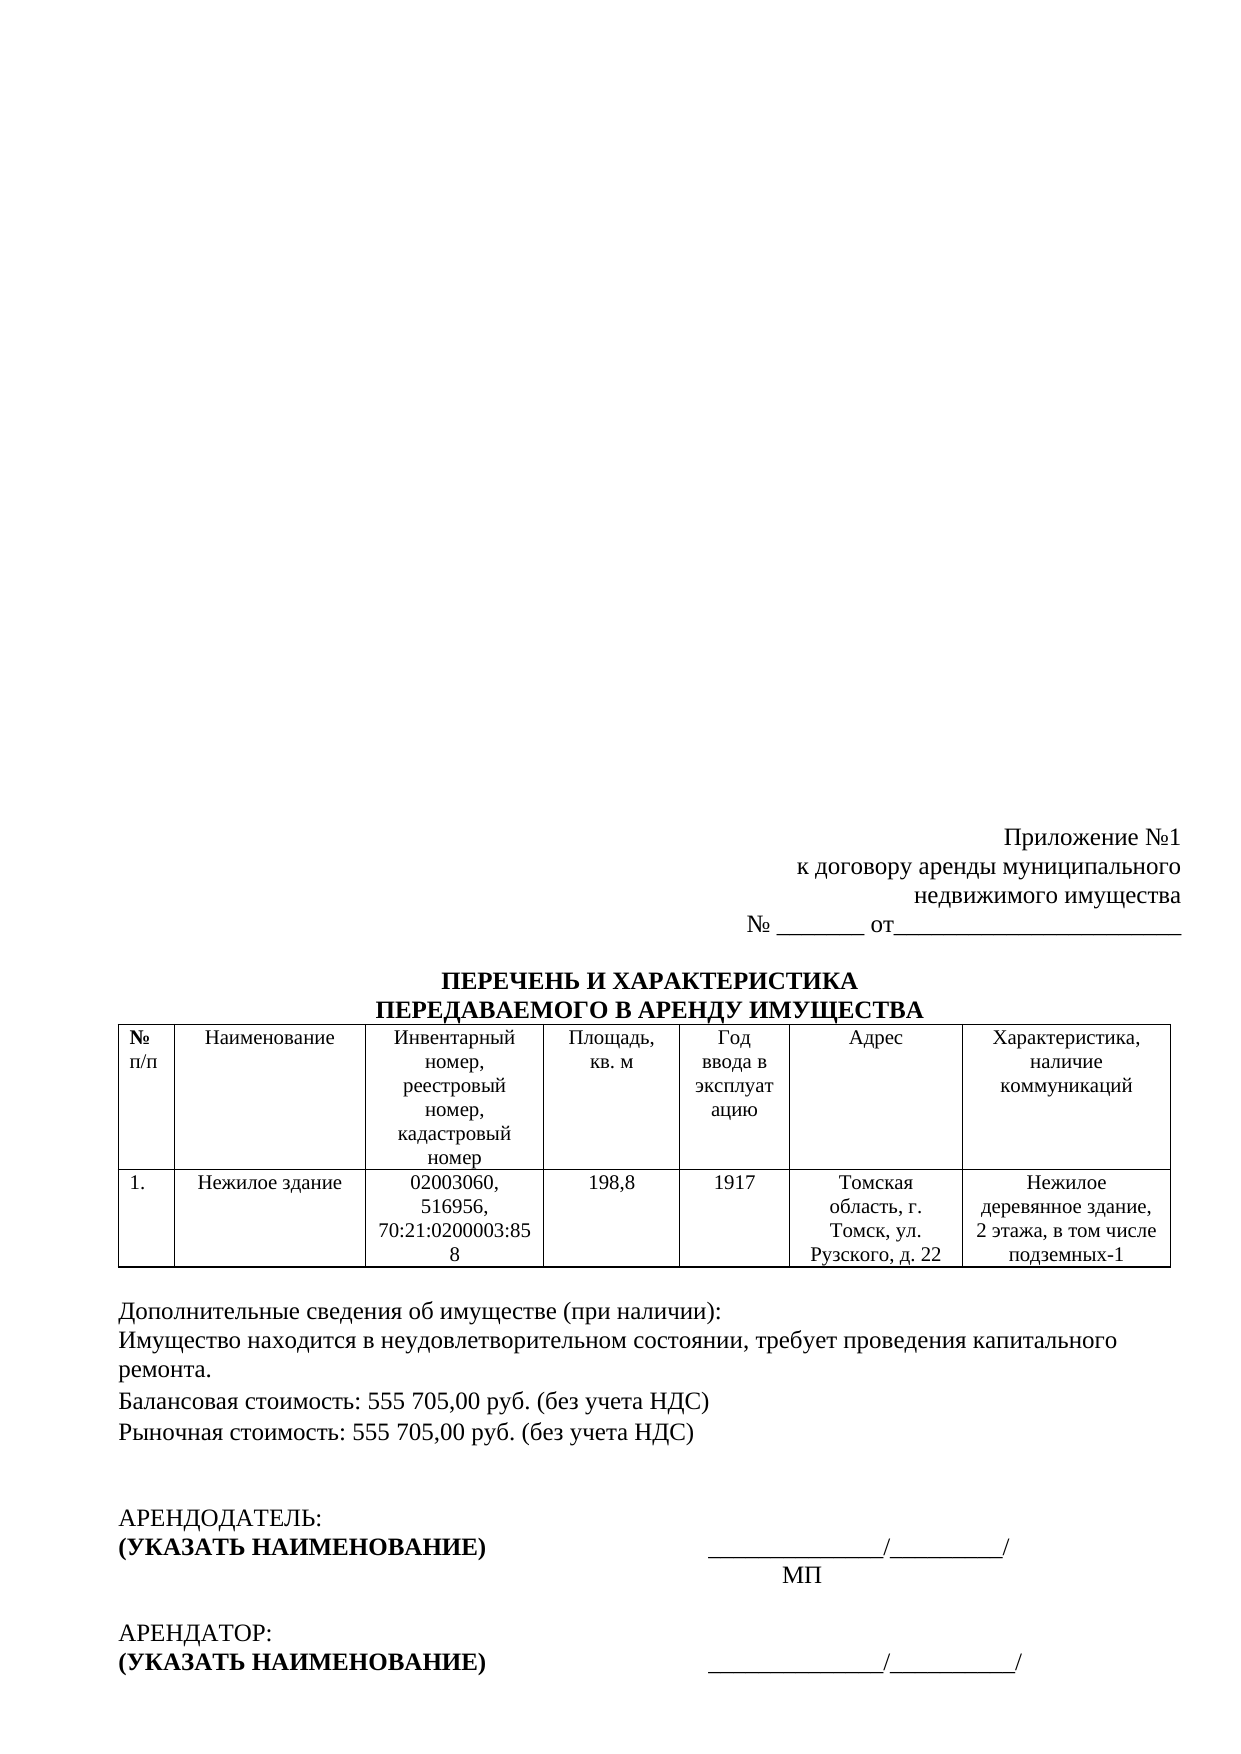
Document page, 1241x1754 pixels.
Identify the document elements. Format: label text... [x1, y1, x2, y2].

table_header Площадь, кв. м [544, 1025, 679, 1169]
table_cell 1. [119, 1170, 174, 1266]
text Имущество находится в неудовлетворительном состоянии, требует проведения капитального ремонта. [118, 1325, 1181, 1382]
text № _______ от_______________________ [118, 909, 1181, 937]
text АРЕНДОДАТЕЛЬ: [118, 1503, 1181, 1532]
table_cell 198,8 [544, 1170, 679, 1266]
text Рыночная стоимость: 555 705,00 руб. (без учета НДС) [118, 1417, 1181, 1445]
text МП [118, 1560, 1181, 1589]
table_header Наименование [175, 1025, 365, 1169]
table_cell Нежилое здание [175, 1170, 365, 1266]
table_cell 1917 [680, 1170, 789, 1266]
text (УКАЗАТЬ НАИМЕНОВАНИЕ) ______________/_________/ [118, 1532, 1181, 1560]
text АРЕНДАТОР: [118, 1618, 1181, 1647]
text (УКАЗАТЬ НАИМЕНОВАНИЕ) ______________/__________/ [118, 1647, 1181, 1675]
text Балансовая стоимость: 555 705,00 руб. (без учета НДС) [118, 1382, 1181, 1417]
table_header Адрес [790, 1025, 962, 1169]
table_cell Нежилое деревянное здание, 2 этажа, в том числе подземных-1 [963, 1170, 1170, 1266]
table_cell Томская область, г. Томск, ул. Рузского, д. 22 [790, 1170, 962, 1266]
text недвижимого имущества [118, 880, 1181, 909]
text Приложение №1 [118, 822, 1181, 851]
table_cell 02003060, 516956, 70:21:0200003:858 [366, 1170, 543, 1266]
text ПЕРЕДАВАЕМОГО В АРЕНДУ ИМУЩЕСТВА [118, 995, 1181, 1024]
text к договору аренды муниципального [118, 851, 1181, 880]
table_header Характеристика, наличие коммуникаций [963, 1025, 1170, 1169]
text Дополнительные сведения об имуществе (при наличии): [118, 1296, 1181, 1325]
table_header № п/п [119, 1025, 174, 1169]
text ПЕРЕЧЕНЬ И ХАРАКТЕРИСТИКА [118, 966, 1181, 995]
table_header Инвентарный номер, реестровый номер, кадастровый номер [366, 1025, 543, 1169]
table_header Год ввода в эксплуатацию [680, 1025, 789, 1169]
